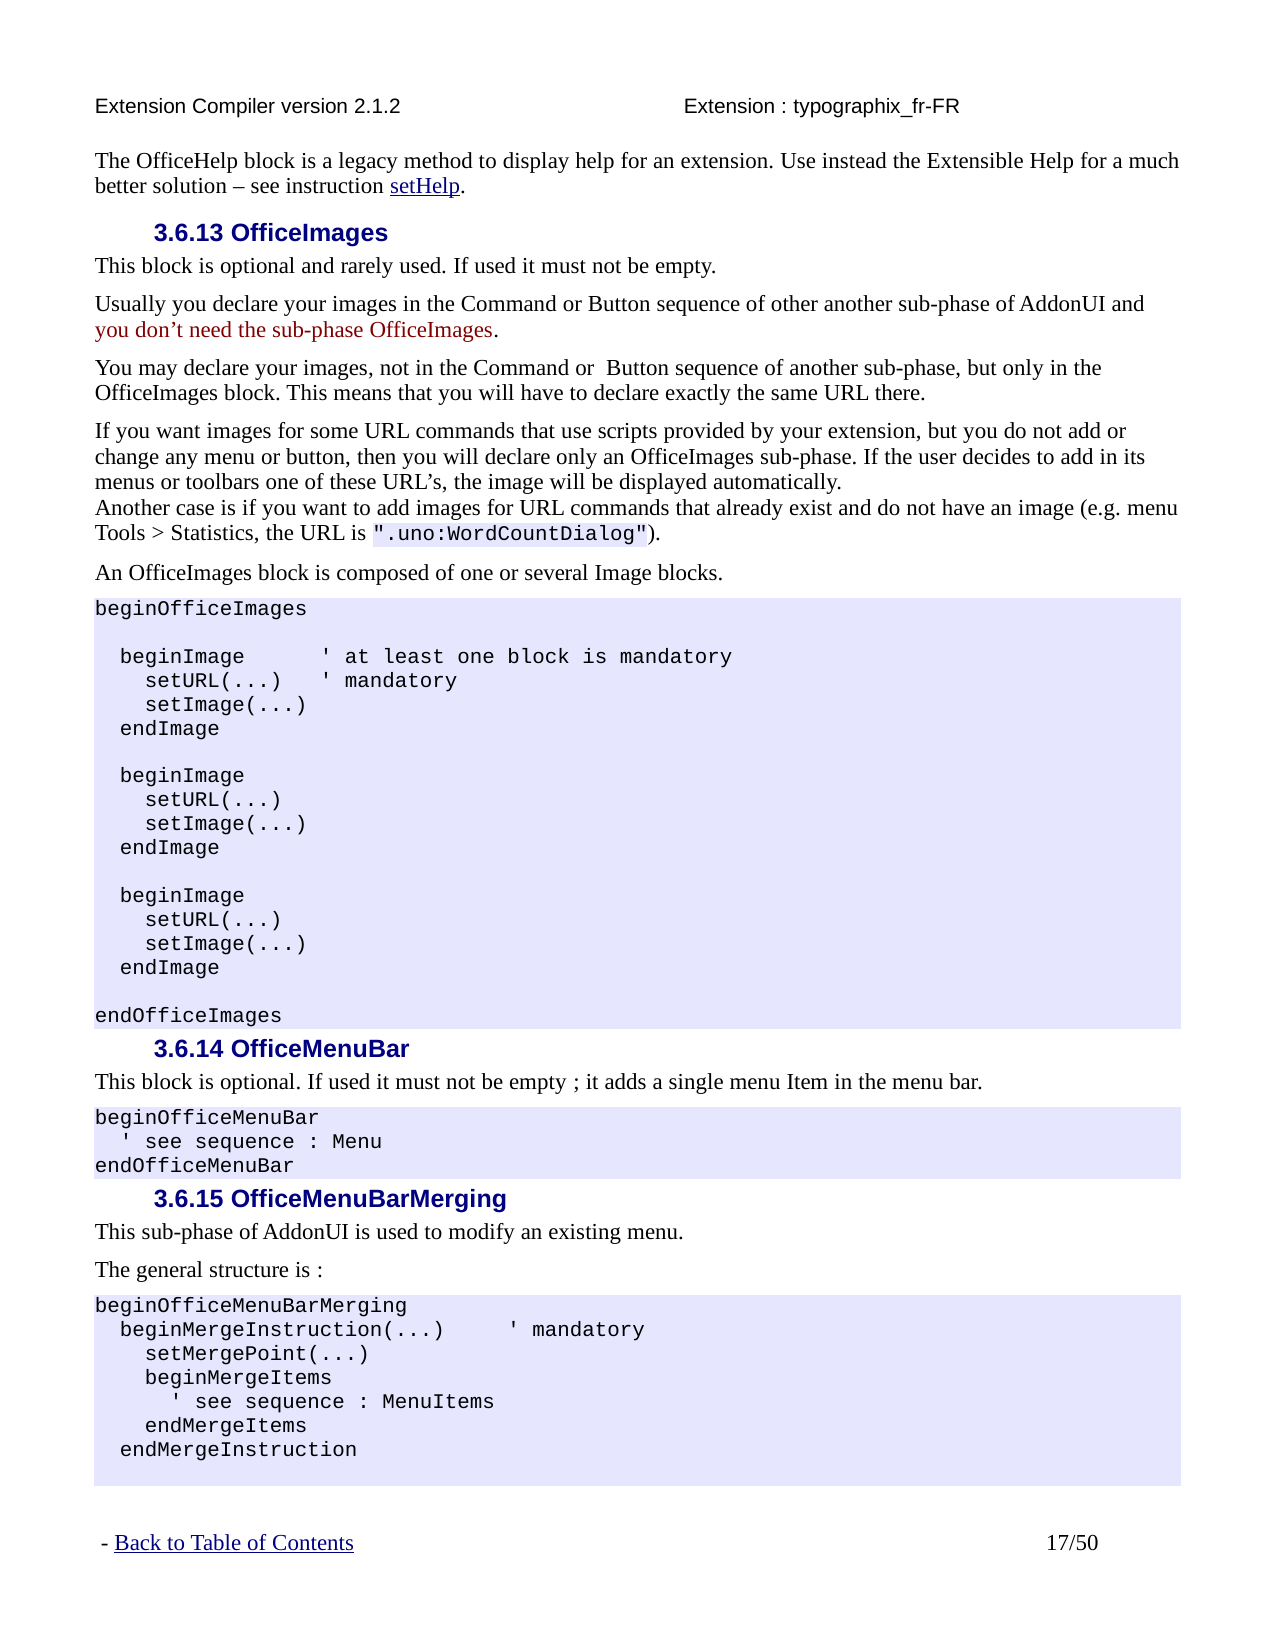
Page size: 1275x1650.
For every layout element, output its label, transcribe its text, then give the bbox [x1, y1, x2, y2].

subtitle OfficeMenuBarMerging [153, 1185, 1181, 1213]
text This block is optional. If used it must not be empty ; it adds a single menu Item in the menu bar. [94, 1069, 1181, 1094]
text endImage [94, 717, 1181, 741]
text beginOfficeMenuBar [94, 1107, 1181, 1131]
text endMergeInstruction [94, 1438, 1181, 1462]
text beginOfficeMenuBarMerging [94, 1295, 1181, 1319]
text setMergePoint(...) [94, 1343, 1181, 1367]
text If you want images for some URL commands that use scripts provided by your extension, but you do not add or change any menu or button, then you will declare only an OfficeImages sub-phase. If the user decides to add in its menus or toolbars one of these URL’s, the image will be displayed automatically. Another case is if you want to add images for URL commands that already exist and do not have an image (e.g. menu Tools > Statistics, the URL is ".uno:WordCountDialog"). [94, 418, 1181, 547]
text You may declare your images, not in the Command or Button sequence of another sub-phase, but only in the OfficeImages block. This means that you will have to declare exactly the same URL there. [94, 354, 1181, 406]
text endOfficeImages [94, 1005, 1181, 1029]
text beginImage [94, 885, 1181, 909]
text Usually you declare your images in the Command or Button sequence of other another sub-phase of AddonUI and you don’t need the sub-phase OfficeImages. [94, 291, 1181, 342]
text endMergeItems [94, 1414, 1181, 1438]
text setImage(...) [94, 933, 1181, 957]
text endImage [94, 957, 1181, 981]
text setImage(...) [94, 813, 1181, 837]
subtitle OfficeMenuBar [153, 1035, 1181, 1063]
text beginImage [94, 765, 1181, 789]
text This sub-phase of AddonUI is used to modify an existing menu. [94, 1219, 1181, 1244]
text This block is optional and rarely used. If used it must not be empty. [94, 253, 1181, 278]
text ' see sequence : MenuItems [94, 1391, 1181, 1414]
text An OfficeImages block is composed of one or several Image blocks. [94, 560, 1181, 585]
subtitle OfficeImages [153, 219, 1181, 247]
text The general structure is : [94, 1257, 1181, 1282]
text endImage [94, 837, 1181, 861]
text setImage(...) [94, 693, 1181, 717]
text ' see sequence : Menu [94, 1131, 1181, 1155]
text beginMergeInstruction(...) ' mandatory [94, 1319, 1181, 1343]
text beginImage ' at least one block is mandatory [94, 646, 1181, 669]
text endOfficeMenuBar [94, 1155, 1181, 1179]
text beginOfficeImages [94, 598, 1181, 622]
text beginMergeItems [94, 1367, 1181, 1391]
text The OfficeHelp block is a legacy method to display help for an extension. Use instead the Extensible Help for a much better solution – see instruction setHelp. [94, 147, 1181, 198]
text setURL(...) [94, 909, 1181, 933]
text setURL(...) ' mandatory [94, 669, 1181, 693]
text setURL(...) [94, 789, 1181, 813]
